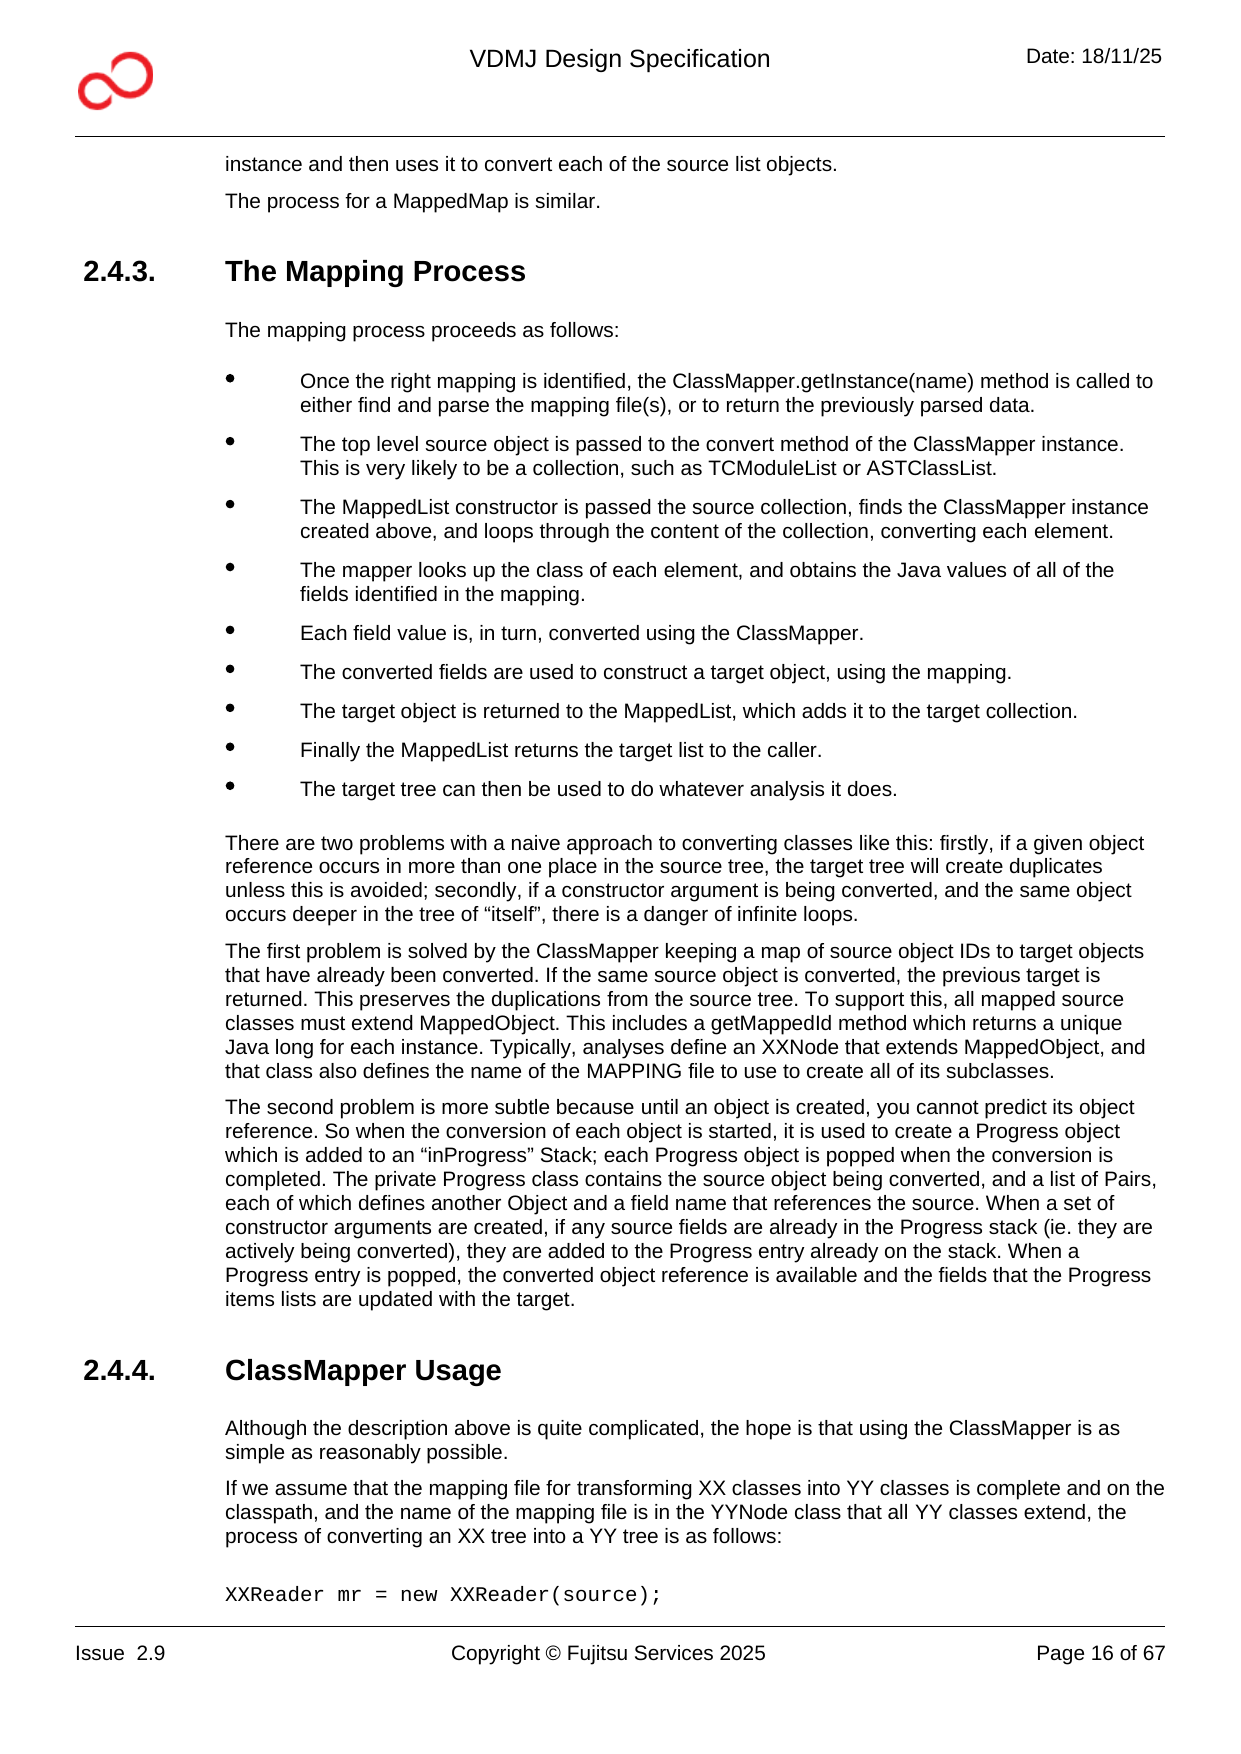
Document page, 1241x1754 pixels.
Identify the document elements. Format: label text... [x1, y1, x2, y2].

subtitle The Mapping Process [75, 255, 1165, 288]
list Finally the MappedList returns the target list to the caller. [225, 738, 1165, 762]
text The second problem is more subtle because until an object is created, you cannot predict its object reference. So when the conversion of each object is started, it is used to create a Progress object which is added to an “inProgress” Stack; each Progress object is popped when the conversion is completed. The private Progress class contains the source object being converted, and a list of Pairs, each of which defines another Object and a field name that references the source. When a set of constructor arguments are created, if any source fields are already in the Progress stack (ie. they are actively being converted), they are added to the Progress entry already on the stack. When a Progress entry is popped, the converted object reference is available and the fields that the Progress items lists are updated with the target. [225, 1095, 1165, 1311]
picture [78, 44, 153, 120]
text Although the description above is quite complicated, the hope is that using the ClassMapper is as simple as reasonably possible. [225, 1416, 1165, 1464]
list Once the right mapping is identified, the ClassMapper.getInstance(name) method is called to either find and parse the mapping file(s), or to return the previously parsed data. [225, 369, 1165, 417]
text instance and then uses it to convert each of the source list objects. [225, 152, 1165, 176]
list Each field value is, in turn, converted using the ClassMapper. [225, 621, 1165, 645]
text The first problem is solved by the ClassMapper keeping a map of source object IDs to target objects that have already been converted. If the same source object is converted, the previous target is returned. This preserves the duplications from the source tree. To support this, all mapped source classes must extend MappedObject. This includes a getMappedId method which returns a unique Java long for each instance. Typically, analyses define an XXNode that extends MappedObject, and that class also defines the name of the MAPPING file to use to create all of its subclasses. [225, 939, 1165, 1083]
list The converted fields are used to construct a target object, using the mapping. [225, 660, 1165, 684]
text The process for a MappedMap is similar. [225, 189, 1165, 213]
list The target object is returned to the MappedList, which adds it to the target collection. [225, 699, 1165, 723]
list The mapper looks up the class of each element, and obtains the Java values of all of the fields identified in the mapping. [225, 558, 1165, 606]
list The top level source object is passed to the convert method of the ClassMapper instance. This is very likely to be a collection, such as TCModuleList or ASTClassList. [225, 432, 1165, 480]
text The mapping process proceeds as follows: [225, 318, 1165, 342]
subtitle ClassMapper Usage [75, 1353, 1165, 1386]
list The target tree can then be used to do whatever analysis it does. [225, 777, 1165, 801]
text There are two problems with a naive approach to converting classes like this: firstly, if a given object reference occurs in more than one place in the source tree, the target tree will create duplicates unless this is avoided; secondly, if a constructor argument is being converted, and the same object occurs deeper in the tree of “itself”, there is a danger of infinite loops. [225, 831, 1165, 927]
text XXReader mr = new XXReader(source); [225, 1583, 1165, 1606]
list The MappedList constructor is passed the source collection, finds the ClassMapper instance created above, and loops through the content of the collection, converting each element. [225, 495, 1165, 543]
text If we assume that the mapping file for transforming XX classes into YY classes is complete and on the classpath, and the name of the mapping file is in the YYNode class that all YY classes extend, the process of converting an XX tree into a YY tree is as follows: [225, 1477, 1165, 1548]
